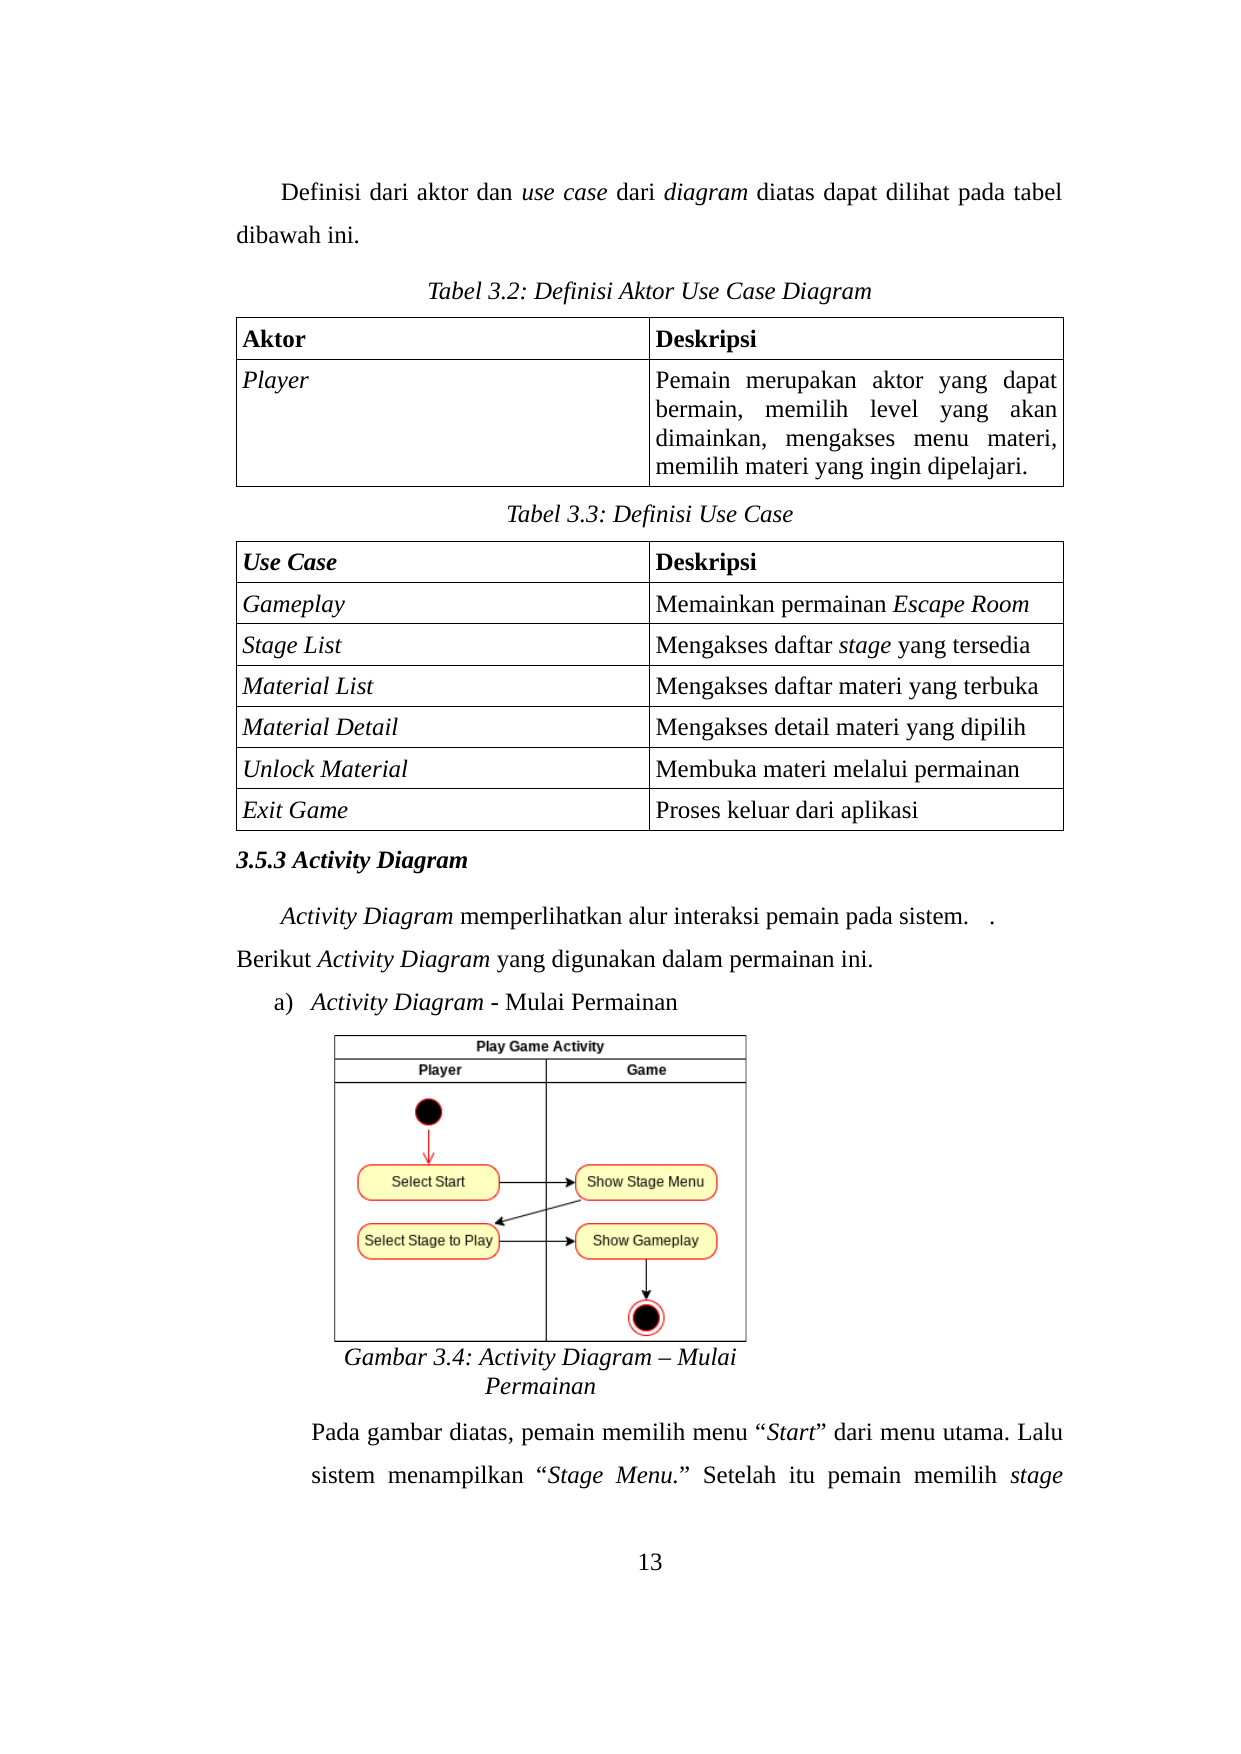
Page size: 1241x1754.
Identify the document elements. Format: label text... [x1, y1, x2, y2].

table_header Deskripsi [650, 318, 1063, 358]
list Pada gambar diatas, pemain memilih menu “Start” dari menu utama. Lalu sistem menampilkan “Stage Menu.” Setelah itu pemain memilih stage [274, 1023, 1063, 1488]
table_cell Material List [237, 666, 649, 706]
text Definisi dari aktor dan use case dari diagram diatas dapat dilihat pada tabel dibawah ini. [236, 177, 1063, 249]
table_cell Stage List [237, 624, 649, 664]
table_cell Mengakses detail materi yang dipilih [650, 707, 1063, 747]
text Tabel 3.3: Definisi Use Case [236, 499, 1063, 528]
table_cell Gameplay [237, 583, 649, 623]
text Activity Diagram memperlihatkan alur interaksi pemain pada sistem. . Berikut Activity Diagram yang digunakan dalam permainan ini. [236, 901, 1063, 973]
text Tabel 3.2: Definisi Aktor Use Case Diagram [236, 276, 1063, 305]
table_cell Mengakses daftar stage yang tersedia [650, 624, 1063, 664]
list Gambar 3.4: Activity Diagram – Mulai Permainan [334, 1342, 746, 1399]
table_cell Unlock Material [237, 748, 649, 788]
table_cell Mengakses daftar materi yang terbuka [650, 666, 1063, 706]
table_header Aktor [237, 318, 649, 358]
table_cell Membuka materi melalui permainan [650, 748, 1063, 788]
list Activity Diagram - Mulai Permainan [274, 987, 1063, 1016]
table_cell Exit Game [237, 789, 649, 829]
picture [334, 1035, 747, 1342]
table_cell Memainkan permainan Escape Room [650, 583, 1063, 623]
table_cell Pemain merupakan aktor yang dapat bermain, memilih level yang akan dimainkan, mengakses menu materi, memilih materi yang ingin dipelajari. [650, 360, 1063, 486]
table_cell Material Detail [237, 707, 649, 747]
subtitle Activity Diagram [236, 845, 1063, 874]
table_cell Proses keluar dari aplikasi [650, 789, 1063, 829]
table_header Use Case [237, 542, 649, 582]
table_cell Player [237, 360, 649, 486]
table_header Deskripsi [650, 542, 1063, 582]
